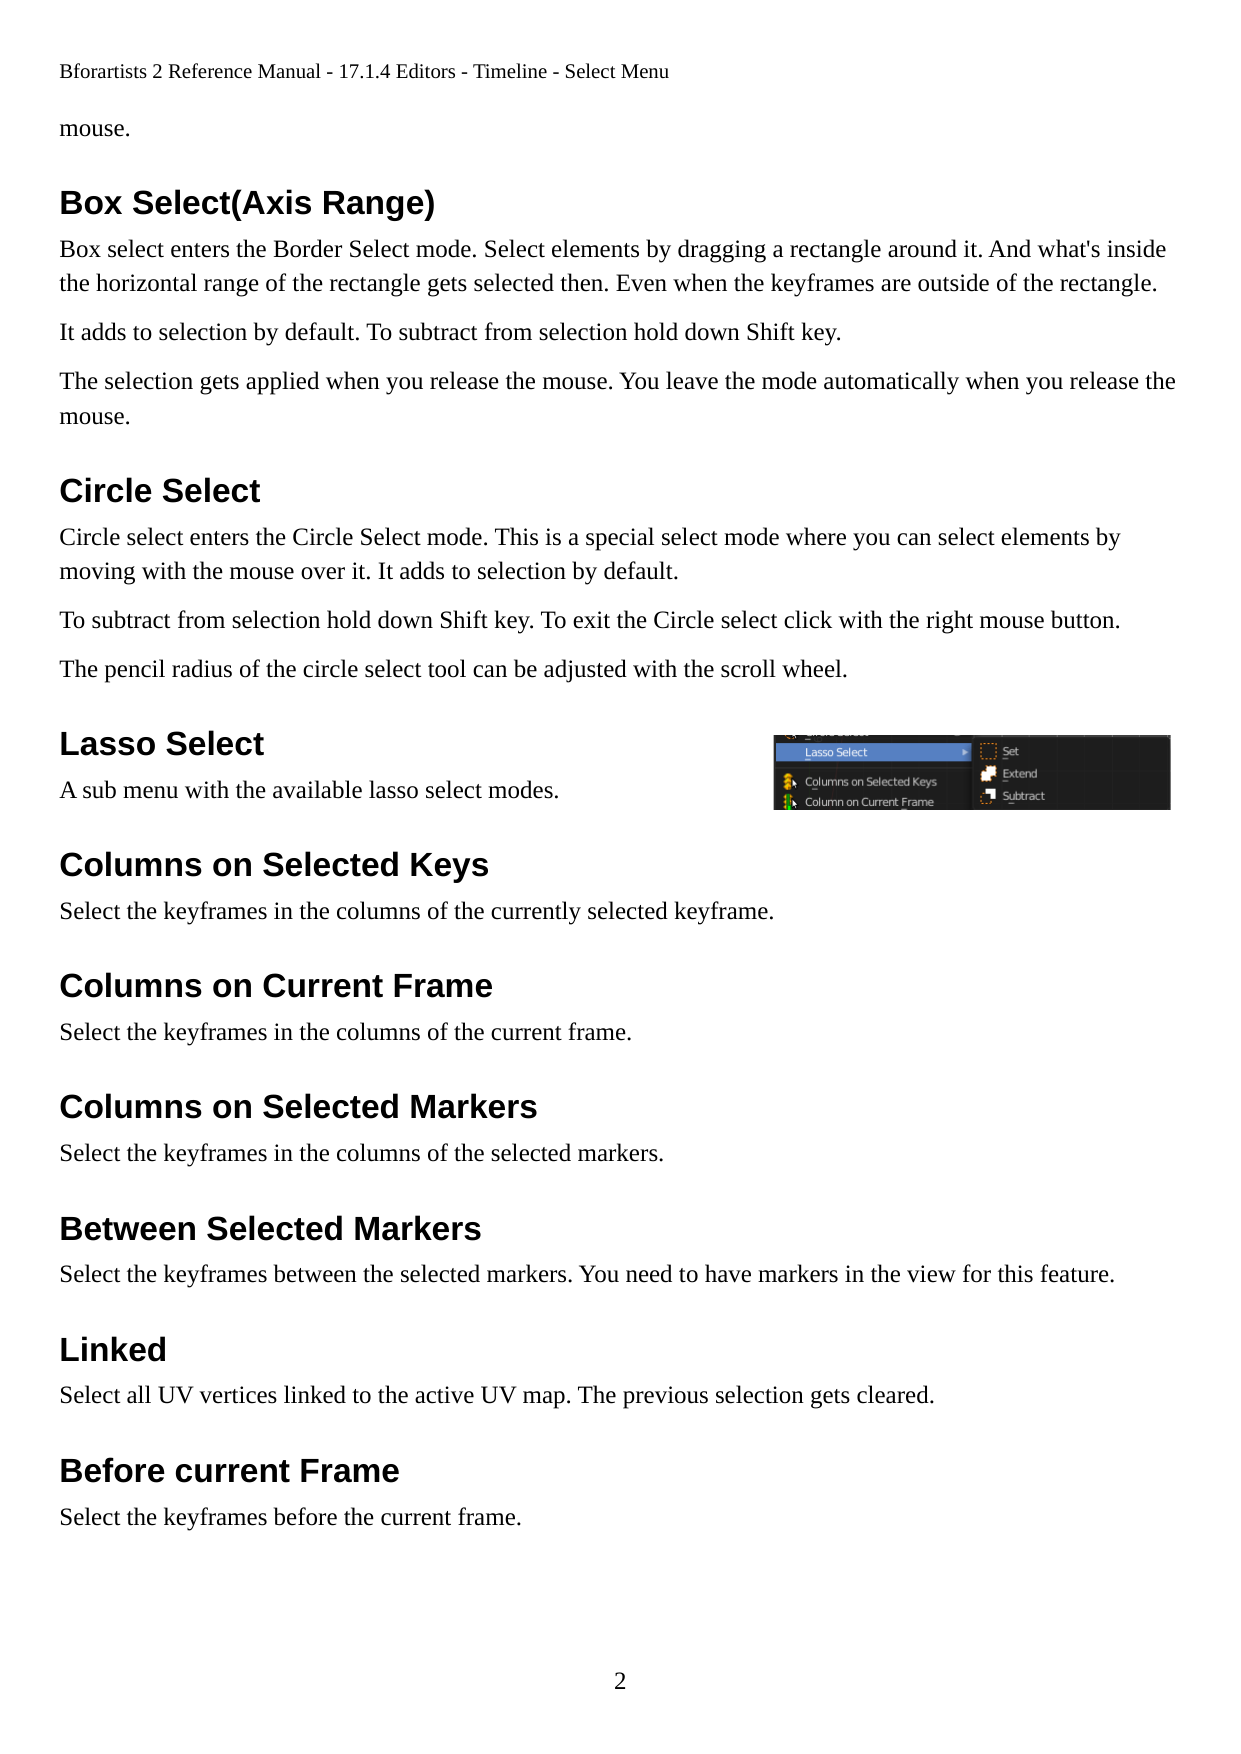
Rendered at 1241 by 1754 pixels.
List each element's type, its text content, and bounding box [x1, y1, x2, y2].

text To subtract from selection hold down Shift key. To exit the Circle select click with the right mouse button. [59, 605, 1181, 634]
picture [773, 735, 1171, 810]
text A sub menu with the available lasso select modes. [59, 775, 773, 804]
text Select the keyframes between the selected markers. You need to have markers in the view for this feature. [59, 1259, 1181, 1288]
subtitle Before current Frame [59, 1451, 1181, 1489]
text mouse. [59, 113, 1181, 141]
text The pencil radius of the circle select tool can be adjusted with the scroll wheel. [59, 654, 1181, 683]
text Select the keyframes in the columns of the currently selected keyframe. [59, 896, 1181, 925]
text The selection gets applied when you release the mouse. You leave the mode automatically when you release the mouse. [59, 366, 1181, 429]
subtitle Columns on Current Frame [59, 966, 1181, 1005]
subtitle Between Selected Markers [59, 1208, 1181, 1247]
subtitle Circle Select [59, 471, 1181, 509]
text Select the keyframes before the current frame. [59, 1502, 1181, 1530]
subtitle Lasso Select [59, 724, 1181, 763]
text Box select enters the Border Select mode. Select elements by dragging a rectangle around it. And what's inside the horizontal range of the rectangle gets selected then. Even when the keyframes are outside of the rectangle. [59, 234, 1181, 297]
text Select all UV vertices linked to the active UV map. The previous selection gets cleared. [59, 1381, 1181, 1409]
subtitle Linked [59, 1329, 1181, 1368]
subtitle Box Select(Axis Range) [59, 182, 1181, 221]
subtitle Columns on Selected Keys [59, 845, 1181, 884]
text Select the keyframes in the columns of the selected markers. [59, 1138, 1181, 1167]
text It adds to selection by default. To subtract from selection hold down Shift key. [59, 317, 1181, 346]
text Select the keyframes in the columns of the current frame. [59, 1017, 1181, 1046]
text Circle select enters the Circle Select mode. This is a special select mode where you can select elements by moving with the mouse over it. It adds to selection by default. [59, 522, 1181, 585]
subtitle Columns on Selected Markers [59, 1087, 1181, 1126]
